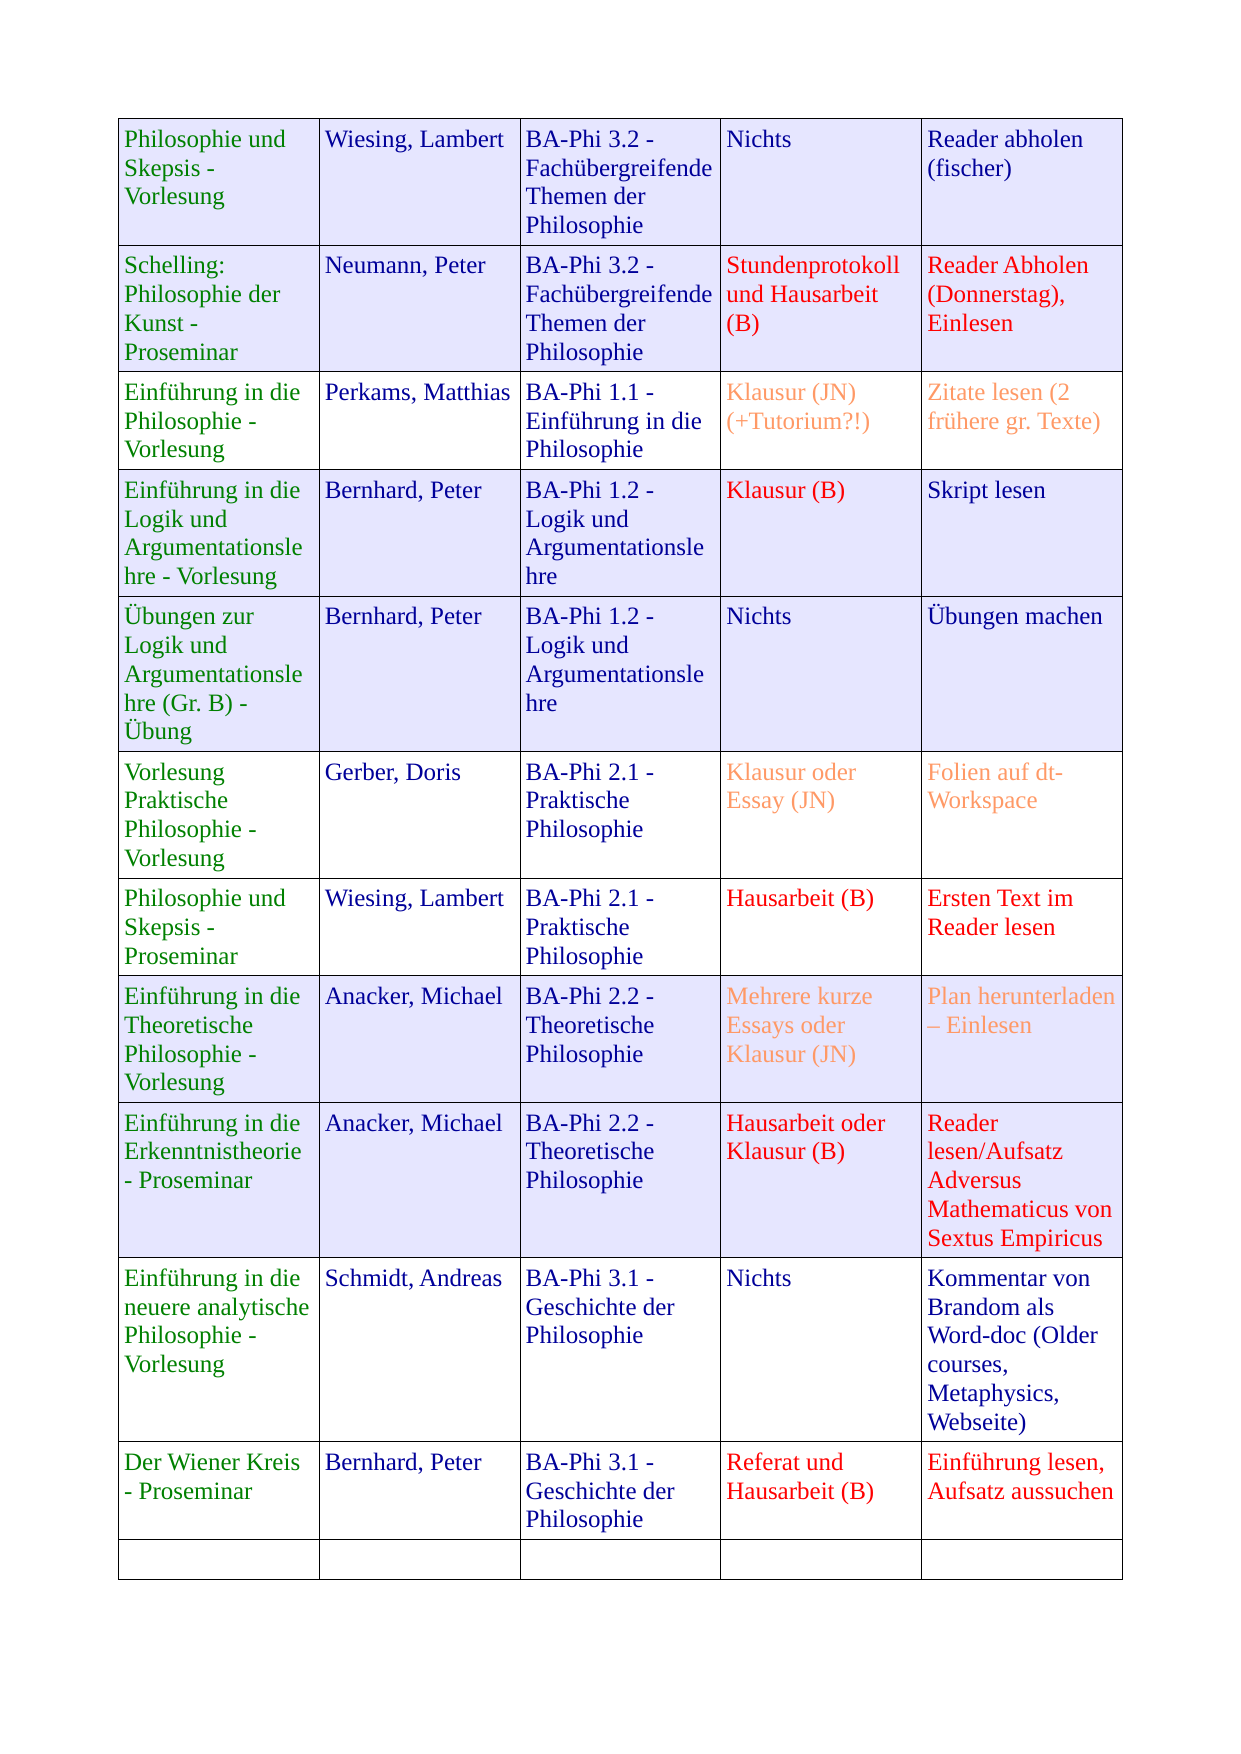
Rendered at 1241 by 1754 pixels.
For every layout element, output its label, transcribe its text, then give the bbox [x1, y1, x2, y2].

table_cell Anacker, Michael [320, 976, 520, 1102]
table_cell [721, 1540, 921, 1579]
table_header Wiesing, Lambert [320, 119, 520, 245]
table_cell Bernhard, Peter [320, 470, 520, 596]
table_cell Hausarbeit oder Klausur (B) [721, 1103, 921, 1257]
table_cell Neumann, Peter [320, 246, 520, 371]
table_cell Einführung lesen, Aufsatz aussuchen [922, 1442, 1122, 1539]
table_cell Einführung in die Logik und Argumentationslehre - Vorlesung [119, 470, 319, 596]
table_header BA-Phi 3.2 - Fachübergreifende Themen der Philosophie [521, 119, 720, 245]
table_cell Hausarbeit (B) [721, 879, 921, 975]
table_cell Perkams, Matthias [320, 372, 520, 469]
table_cell BA-Phi 3.1 - Geschichte der Philosophie [521, 1258, 720, 1441]
table_header Nichts [721, 119, 921, 245]
table_cell Übungen zur Logik und Argumentationslehre (Gr. B) - Übung [119, 597, 319, 751]
table_cell Reader lesen/Aufsatz Adversus Mathematicus von Sextus Empiricus [922, 1103, 1122, 1257]
table_cell Einführung in die Philosophie - Vorlesung [119, 372, 319, 469]
table_cell [119, 1540, 319, 1579]
table_cell Gerber, Doris [320, 752, 520, 877]
table_cell Klausur (B) [721, 470, 921, 596]
table_cell Reader Abholen (Donnerstag), Einlesen [922, 246, 1122, 371]
table_cell [521, 1540, 720, 1579]
table_cell Bernhard, Peter [320, 1442, 520, 1539]
table_cell Zitate lesen (2 frühere gr. Texte) [922, 372, 1122, 469]
table_cell BA-Phi 1.2 - Logik und Argumentationslehre [521, 470, 720, 596]
table_cell Nichts [721, 597, 921, 751]
table_cell Mehrere kurze Essays oder Klausur (JN) [721, 976, 921, 1102]
table_cell Philosophie und Skepsis - Proseminar [119, 879, 319, 975]
table_cell Skript lesen [922, 470, 1122, 596]
table_cell Anacker, Michael [320, 1103, 520, 1257]
table_cell [922, 1540, 1122, 1579]
table_cell Bernhard, Peter [320, 597, 520, 751]
table_cell Klausur oder Essay (JN) [721, 752, 921, 877]
table_cell Einführung in die neuere analytische Philosophie - Vorlesung [119, 1258, 319, 1441]
table_header Reader abholen (fischer) [922, 119, 1122, 245]
table_cell Kommentar von Brandom als Word-doc (Older courses, Metaphysics, Webseite) [922, 1258, 1122, 1441]
table_cell Ersten Text im Reader lesen [922, 879, 1122, 975]
table_cell Stundenprotokoll und Hausarbeit (B) [721, 246, 921, 371]
table_cell Der Wiener Kreis - Proseminar [119, 1442, 319, 1539]
table_cell BA-Phi 2.2 - Theoretische Philosophie [521, 1103, 720, 1257]
table_cell BA-Phi 3.1 - Geschichte der Philosophie [521, 1442, 720, 1539]
table_cell BA-Phi 2.2 - Theoretische Philosophie [521, 976, 720, 1102]
table_cell [320, 1540, 520, 1579]
table_cell BA-Phi 3.2 - Fachübergreifende Themen der Philosophie [521, 246, 720, 371]
table_cell Schelling: Philosophie der Kunst - Proseminar [119, 246, 319, 371]
table_header Philosophie und Skepsis - Vorlesung [119, 119, 319, 245]
table_cell Nichts [721, 1258, 921, 1441]
table_cell Einführung in die Theoretische Philosophie - Vorlesung [119, 976, 319, 1102]
table_cell Übungen machen [922, 597, 1122, 751]
table_cell Einführung in die Erkenntnistheorie - Proseminar [119, 1103, 319, 1257]
table_cell BA-Phi 1.1 - Einführung in die Philosophie [521, 372, 720, 469]
table_cell Plan herunterladen – Einlesen [922, 976, 1122, 1102]
table_cell BA-Phi 2.1 - Praktische Philosophie [521, 879, 720, 975]
table_cell Vorlesung Praktische Philosophie - Vorlesung [119, 752, 319, 877]
table_cell Klausur (JN) (+Tutorium?!) [721, 372, 921, 469]
table_cell Referat und Hausarbeit (B) [721, 1442, 921, 1539]
table_cell BA-Phi 1.2 - Logik und Argumentationslehre [521, 597, 720, 751]
table_cell Folien auf dt-Workspace [922, 752, 1122, 877]
table_cell BA-Phi 2.1 - Praktische Philosophie [521, 752, 720, 877]
table_cell Wiesing, Lambert [320, 879, 520, 975]
table_cell Schmidt, Andreas [320, 1258, 520, 1441]
